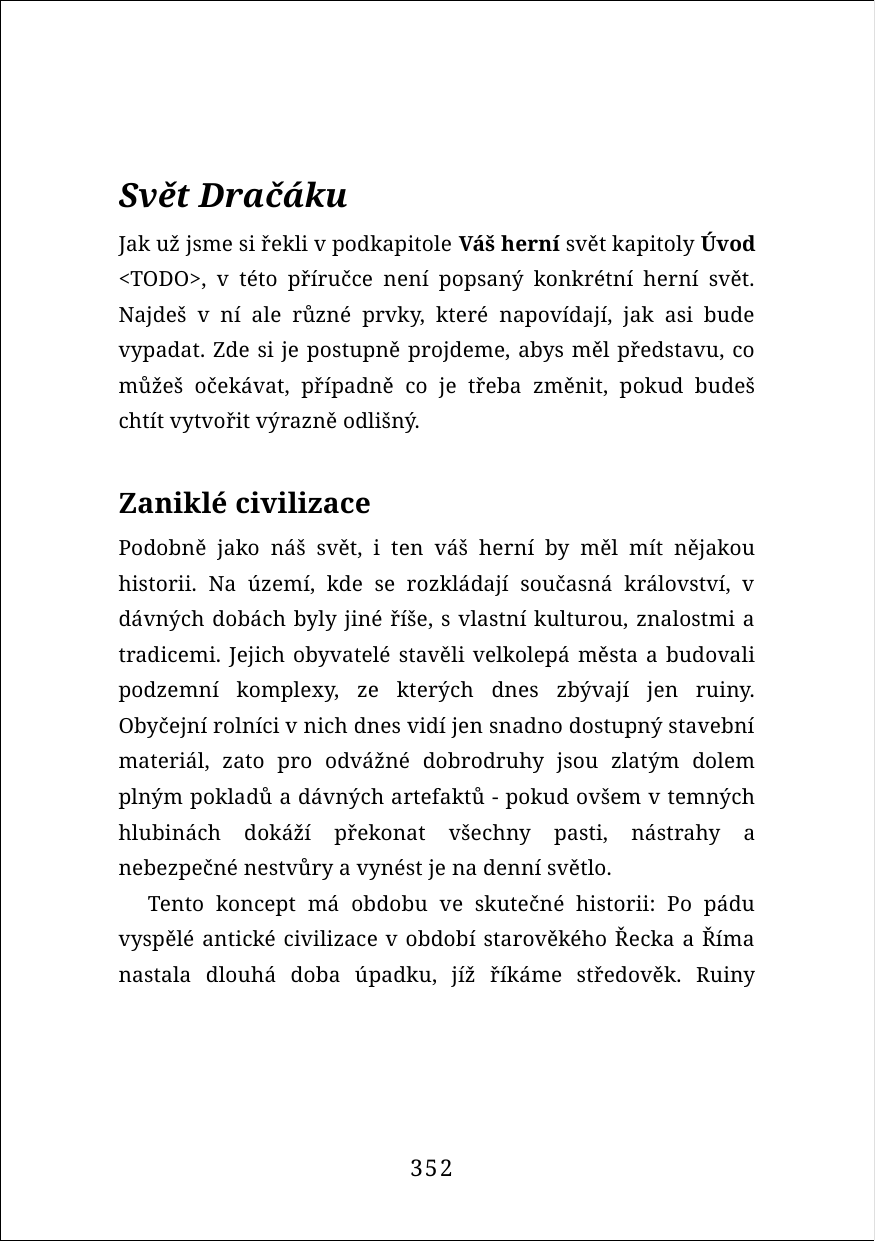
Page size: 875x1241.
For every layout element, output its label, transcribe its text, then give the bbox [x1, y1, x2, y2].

subtitle Zaniklé civilizace [118, 483, 756, 522]
text Podobně jako náš svět, i ten váš herní by měl mít nějakou historii. Na území, kde se rozkládají současná království, v dávných dobách byly jiné říše, s vlastní kulturou, znalostmi a tradicemi. Jejich obyvatelé stavěli velkolepá města a budovali podzemní komplexy, ze kterých dnes zbývají jen ruiny. Obyčejní rolníci v nich dnes vidí jen snadno dostupný stavební materiál, zato pro odvážné dobrodruhy jsou zlatým dolem plným pokladů a dávných artefaktů - pokud ovšem v temných hlubinách dokáží překonat všechny pasti, nástrahy a nebezpečné nestvůry a vynést je na denní světlo. Tento koncept má obdobu ve skutečné historii: Po pádu vyspělé antické civilizace v období starověkého Řecka a Říma nastala dlouhá doba úpadku, jíž říkáme středověk. Ruiny [118, 533, 756, 988]
text Jak už jsme si řekli v podkapitole Váš herní svět kapitoly Úvod <TODO>, v této příručce není popsaný konkrétní herní svět. Najdeš v ní ale různé prvky, které napovídají, jak asi bude vypadat. Zde si je postupně projdeme, abys měl představu, co můžeš očekávat, případně co je třeba změnit, pokud budeš chtít vytvořit výrazně odlišný. [118, 229, 756, 435]
subtitle Svět Dračáku [118, 172, 756, 217]
